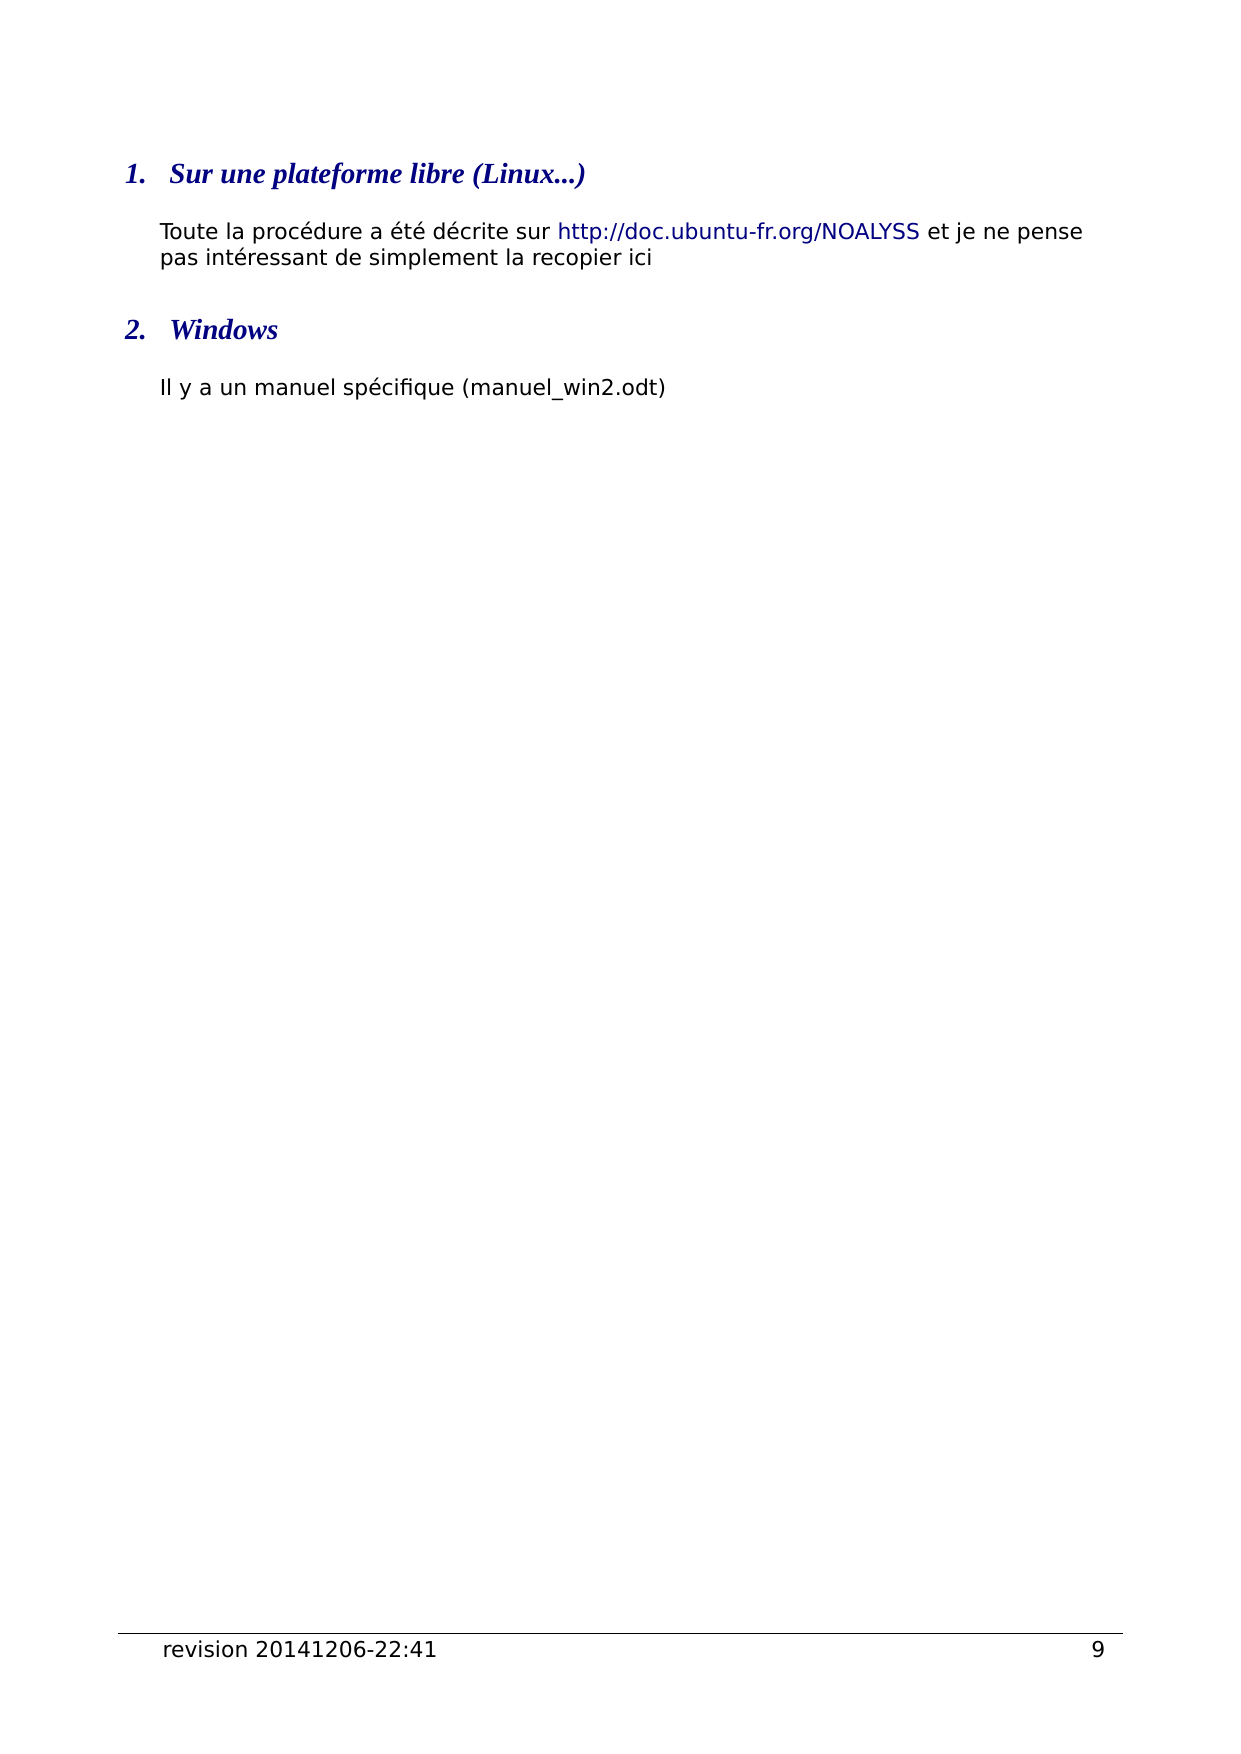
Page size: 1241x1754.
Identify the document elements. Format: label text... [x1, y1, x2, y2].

text Toute la procédure a été décrite sur http://doc.ubuntu-fr.org/NOALYSS et je ne pense pas intéressant de simplement la recopier ici [159, 219, 1123, 270]
subtitle Windows [117, 312, 1123, 346]
text Il y a un manuel spécifique (manuel_win2.odt) [159, 375, 1123, 401]
subtitle Sur une plateforme libre (Linux...) [117, 156, 1123, 189]
